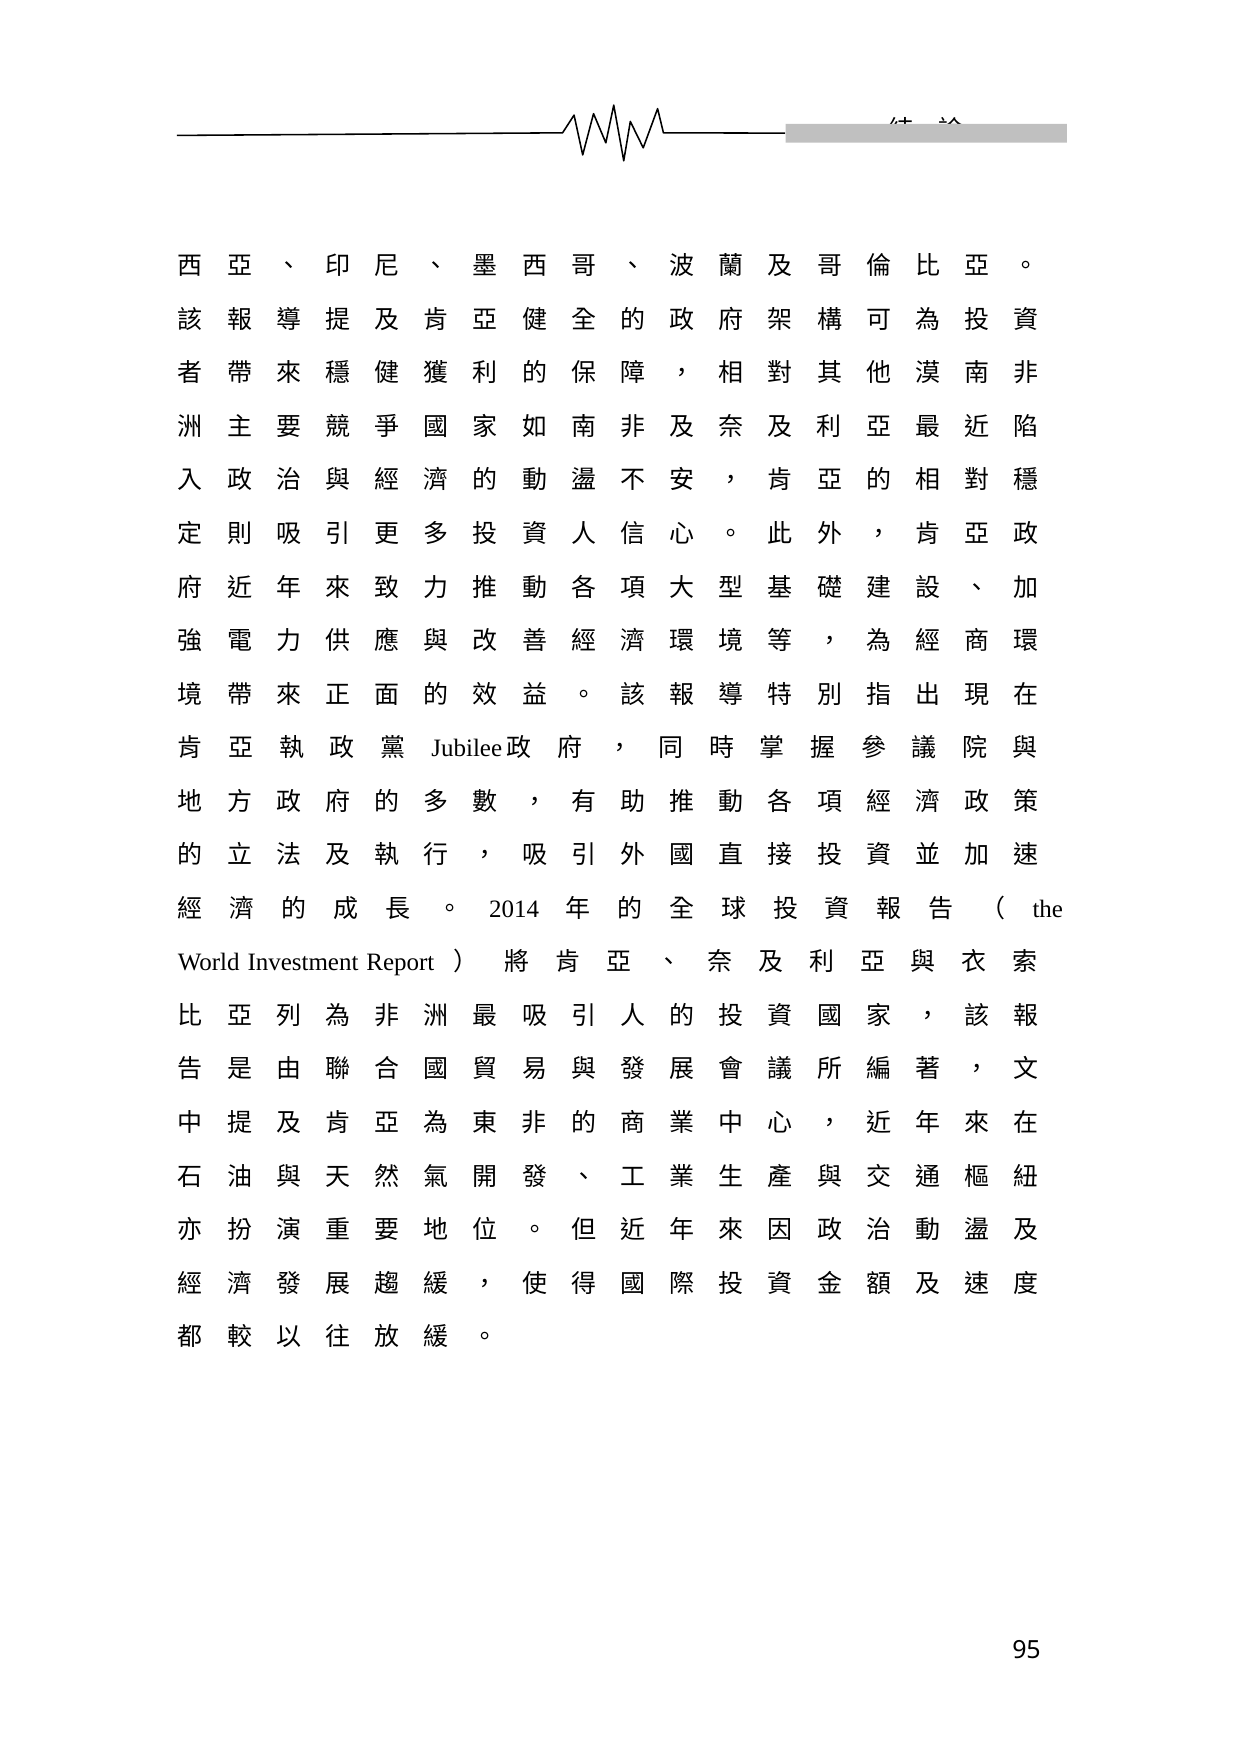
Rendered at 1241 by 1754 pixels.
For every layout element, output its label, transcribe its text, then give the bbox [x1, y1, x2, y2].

text 西亞、印尼、墨西哥、波蘭及哥倫比亞。該報導提及肯亞健全的政府架構可為投資者帶來穩健獲利的保障，相對其他漠南非洲主要競爭國家如南非及奈及利亞最近陷入政治與經濟的動盪不安，肯亞的相對穩定則吸引更多投資人信心。此外，肯亞政府近年來致力推動各項大型基礎建設、加強電力供應與改善經濟環境等，為經商環境帶來正面的效益。該報導特別指出現在肯亞執政黨Jubilee政府，同時掌握參議院與地方政府的多數，有助推動各項經濟政策的立法及執行，吸引外國直接投資並加速經濟的成長。2014年的全球投資報告（the World Investment Report）將肯亞、奈及利亞與衣索比亞列為非洲最吸引人的投資國家，該報告是由聯合國貿易與發展會議所編著，文中提及肯亞為東非的商業中心，近年來在石油與天然氣開發、工業生產與交通樞紐亦扮演重要地位。但近年來因政治動盪及經濟發展趨緩，使得國際投資金額及速度都較以往放緩。 [178, 237, 1063, 1362]
